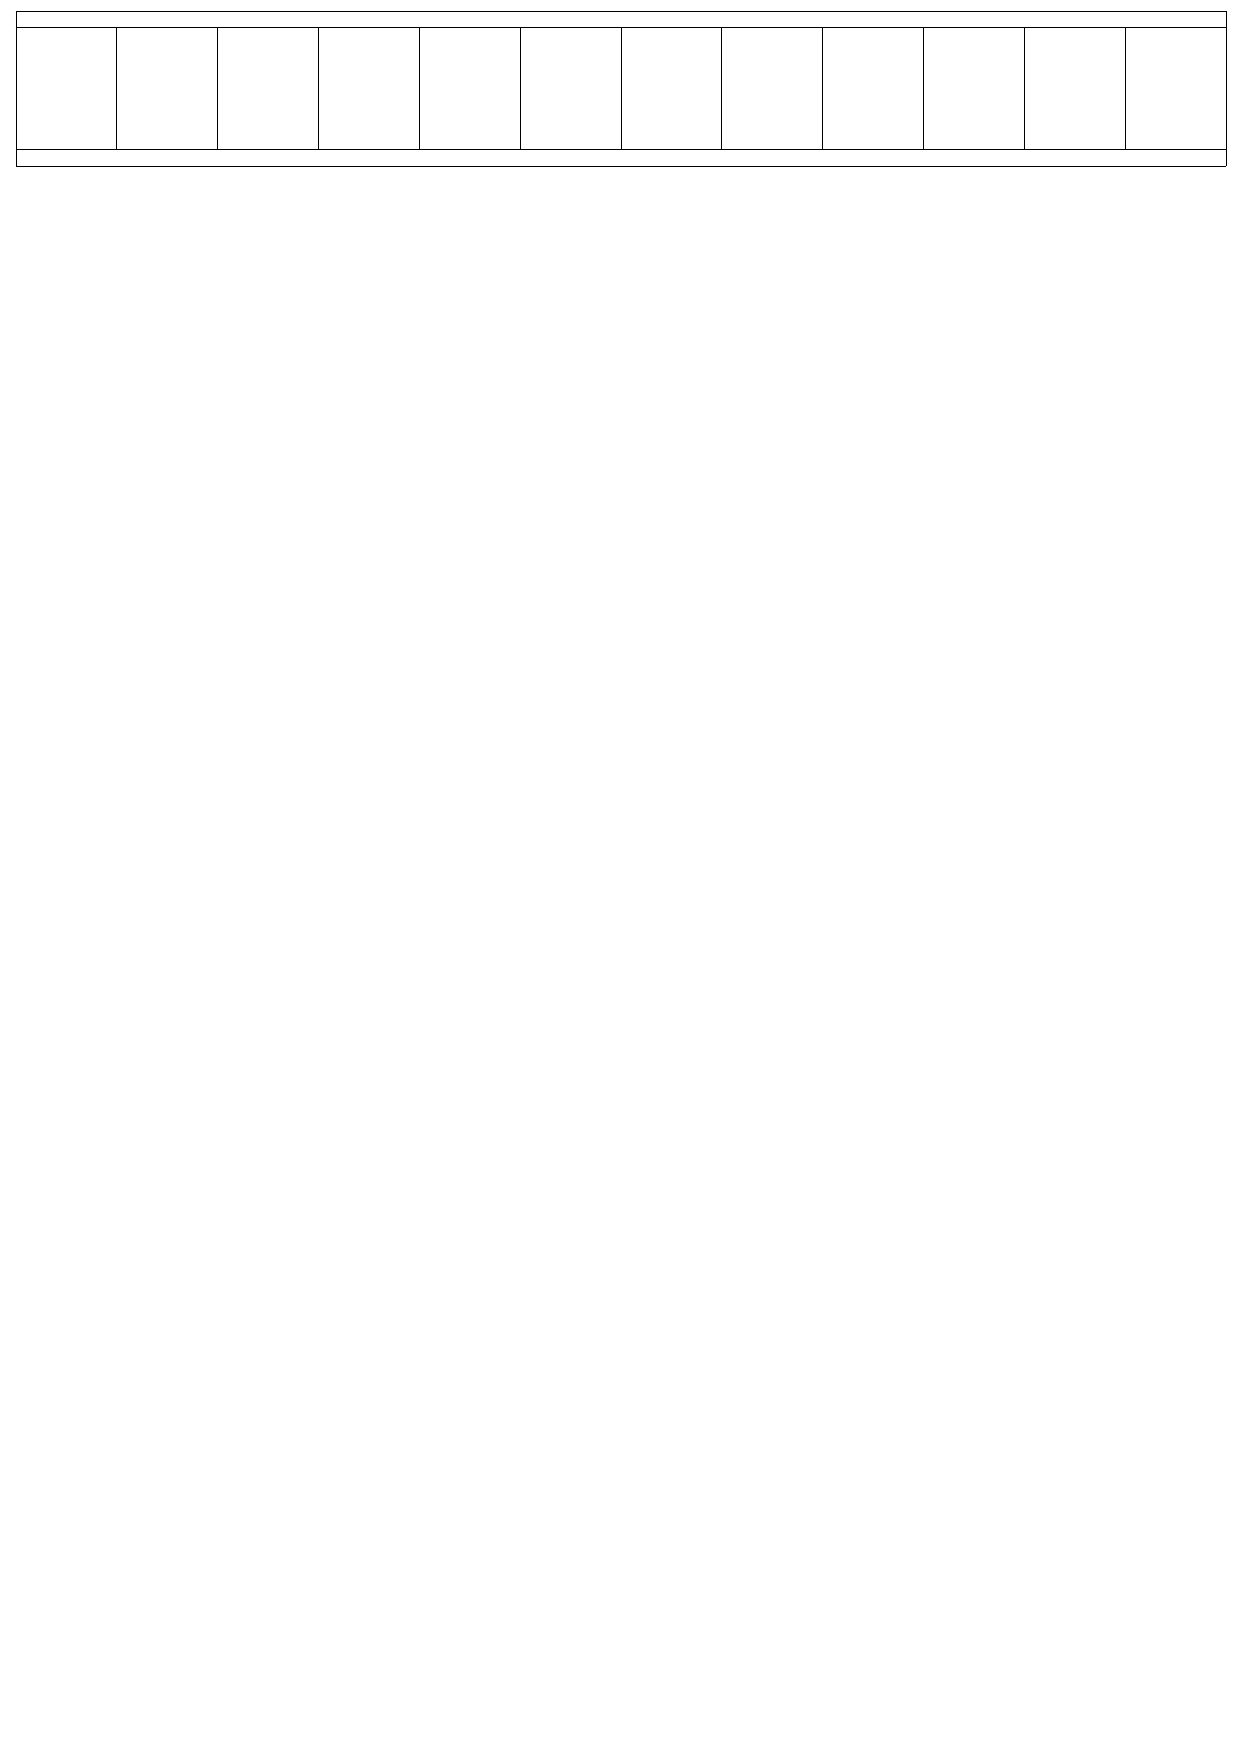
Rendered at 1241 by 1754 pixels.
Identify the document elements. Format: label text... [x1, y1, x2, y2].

table_cell </for> [17, 150, 1226, 166]
table_cell <label_group[8]['default_code']> [823, 28, 923, 149]
table_cell <label_group[6]['default_code']> [622, 28, 721, 149]
table_cell <label_group[11]['default_code']> [1126, 28, 1226, 149]
table_header <for each="label_group in labels(group_length=12)"> [17, 12, 1226, 27]
table_cell <label_group[0]['default_code']> [17, 28, 116, 149]
table_cell <label_group[5]['default_code']> [521, 28, 621, 149]
table_cell <label_group[10]['default_code']> [1025, 28, 1125, 149]
table_cell <label_group[1]['default_code']> [117, 28, 217, 149]
table_cell <label_group[3]['default_code']> [319, 28, 419, 149]
table_cell <label_group[4]['default_code']> [420, 28, 520, 149]
table_cell <label_group[9]['default_code']> [924, 28, 1024, 149]
table_cell <label_group[2]['default_code']> [218, 28, 318, 149]
table_cell <label_group[7]['default_code']> [722, 28, 822, 149]
